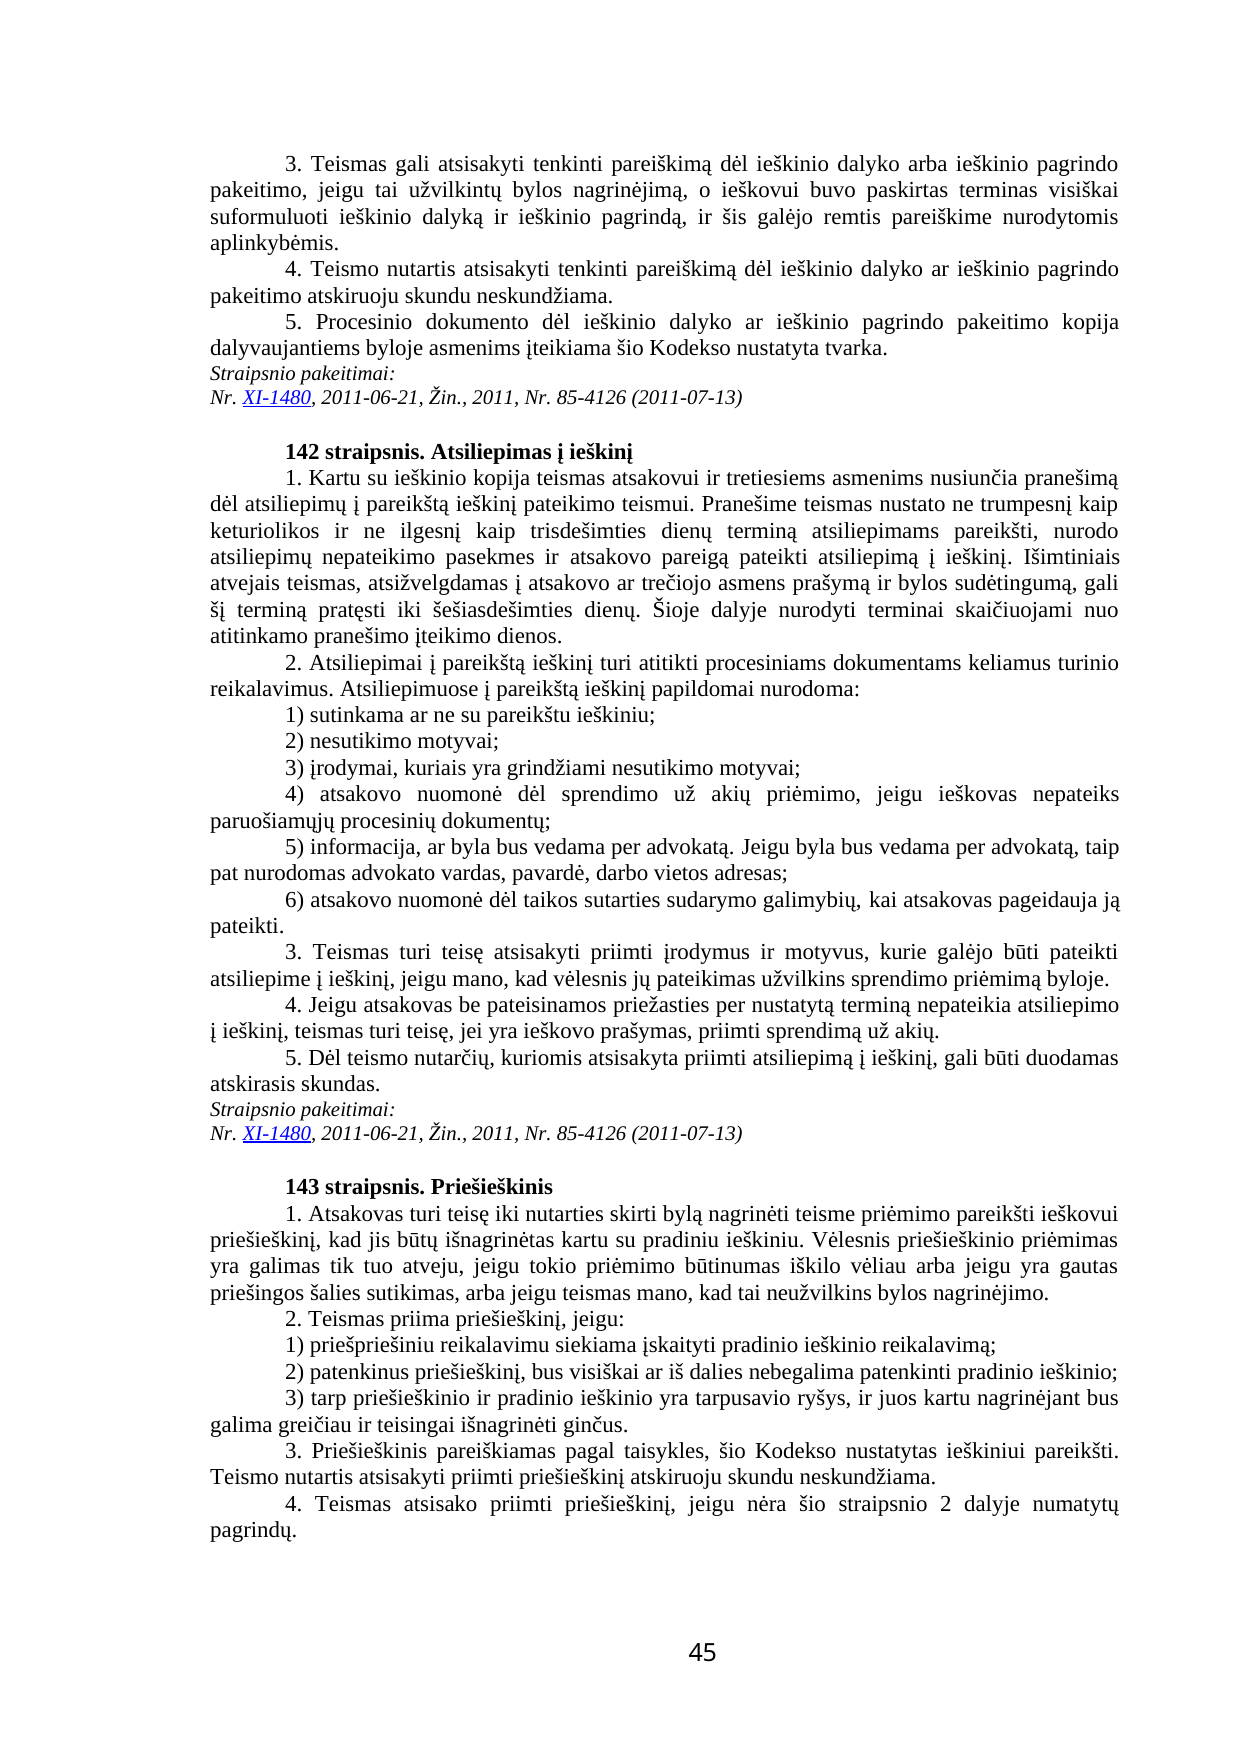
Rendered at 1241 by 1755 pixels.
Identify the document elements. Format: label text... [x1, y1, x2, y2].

text 1) priešpriešiniu reikalavimu siekiama įskaityti pradinio ieškinio reikalavimą; [210, 1332, 1120, 1358]
text 4. Teismo nutartis atsisakyti tenkinti pareiškimą dėl ieškinio dalyko ar ieškinio pagrindo pakeitimo atskiruoju skundu neskundžiama. [210, 255, 1120, 308]
text 4. Teismas atsisako priimti priešieškinį, jeigu nėra šio straipsnio 2 dalyje numatytų pagrindų. [210, 1490, 1120, 1542]
text 3. Teismas turi teisę atsisakyti priimti įrodymus ir motyvus, kurie galėjo būti pateikti atsiliepime į ieškinį, jeigu mano, kad vėlesnis jų pateikimas užvilkins sprendimo priėmimą byloje. [210, 938, 1120, 991]
text Nr. XI-1480, 2011-06-21, Žin., 2011, Nr. 85-4126 (2011-07-13) [210, 1121, 1120, 1145]
text 4. Jeigu atsakovas be pateisinamos priežasties per nustatytą terminą nepateikia atsiliepimo į ieškinį, teismas turi teisę, jei yra ieškovo prašymas, priimti sprendimą už akių. [210, 991, 1120, 1044]
text 5. Dėl teismo nutarčių, kuriomis atsisakyta priimti atsiliepimą į ieškinį, gali būti duodamas atskirasis skundas. [210, 1044, 1120, 1097]
text 2) nesutikimo motyvai; [210, 728, 1120, 754]
text Straipsnio pakeitimai: [210, 1097, 1120, 1121]
text 143 straipsnis. Priešieškinis [210, 1173, 1120, 1200]
text 5. Procesinio dokumento dėl ieškinio dalyko ar ieškinio pagrindo pakeitimo kopija dalyvaujantiems byloje asmenims įteikiama šio Kodekso nustatyta tvarka. [210, 308, 1120, 361]
text 6) atsakovo nuomonė dėl taikos sutarties sudarymo galimybių, kai atsakovas pageidauja ją pateikti. [210, 886, 1120, 938]
text 2. Teismas priima priešieškinį, jeigu: [210, 1305, 1120, 1332]
text 3. Priešieškinis pareiškiamas pagal taisykles, šio Kodekso nustatytas ieškiniui pareikšti. Teismo nutartis atsisakyti priimti priešieškinį atskiruoju skundu neskundžiama. [210, 1437, 1120, 1490]
text Straipsnio pakeitimai: [210, 361, 1120, 385]
text 2) patenkinus priešieškinį, bus visiškai ar iš dalies nebegalima patenkinti pradinio ieškinio; [210, 1358, 1120, 1384]
text Nr. XI-1480, 2011-06-21, Žin., 2011, Nr. 85-4126 (2011-07-13) [210, 385, 1120, 409]
text 3) įrodymai, kuriais yra grindžiami nesutikimo motyvai; [210, 754, 1120, 780]
text 5) informacija, ar byla bus vedama per advokatą. Jeigu byla bus vedama per advokatą, taip pat nurodomas advokato vardas, pavardė, darbo vietos adresas; [210, 833, 1120, 886]
text 1. Atsakovas turi teisę iki nutarties skirti bylą nagrinėti teisme priėmimo pareikšti ieškovui priešieškinį, kad jis būtų išnagrinėtas kartu su pradiniu ieškiniu. Vėlesnis priešieškinio priėmimas yra galimas tik tuo atveju, jeigu tokio priėmimo būtinumas iškilo vėliau arba jeigu yra gautas priešingos šalies sutikimas, arba jeigu teismas mano, kad tai neužvilkins bylos nagrinėjimo. [210, 1200, 1120, 1305]
text 4) atsakovo nuomonė dėl sprendimo už akių priėmimo, jeigu ieškovas nepateiks paruošiamųjų procesinių dokumentų; [210, 780, 1120, 833]
text 3. Teismas gali atsisakyti tenkinti pareiškimą dėl ieškinio dalyko arba ieškinio pagrindo pakeitimo, jeigu tai užvilkintų bylos nagrinėjimą, o ieškovui buvo paskirtas terminas visiškai suformuluoti ieškinio dalyką ir ieškinio pagrindą, ir šis galėjo remtis pareiškime nurodytomis aplinkybėmis. [210, 150, 1120, 255]
text 1. Kartu su ieškinio kopija teismas atsakovui ir tretiesiems asmenims nusiunčia pranešimą dėl atsiliepimų į pareikštą ieškinį pateikimo teismui. Pranešime teismas nustato ne trumpesnį kaip keturiolikos ir ne ilgesnį kaip trisdešimties dienų terminą atsiliepimams pareikšti, nurodo atsiliepimų nepateikimo pasekmes ir atsakovo pareigą pateikti atsiliepimą į ieškinį. Išimtiniais atvejais teismas, atsižvelgdamas į atsakovo ar trečiojo asmens prašymą ir bylos sudėtingumą, gali šį terminą pratęsti iki šešiasdešimties dienų. Šioje dalyje nurodyti terminai skaičiuojami nuo atitinkamo pranešimo įteikimo dienos. [210, 464, 1120, 648]
text 142 straipsnis. Atsiliepimas į ieškinį [210, 438, 1120, 464]
text 2. Atsiliepimai į pareikštą ieškinį turi atitikti procesiniams dokumentams keliamus turinio reikalavimus. Atsiliepimuose į pareikštą ieškinį papildomai nurodoma: [210, 648, 1120, 701]
text 3) tarp priešieškinio ir pradinio ieškinio yra tarpusavio ryšys, ir juos kartu nagrinėjant bus galima greičiau ir teisingai išnagrinėti ginčus. [210, 1384, 1120, 1437]
text 1) sutinkama ar ne su pareikštu ieškiniu; [210, 701, 1120, 728]
